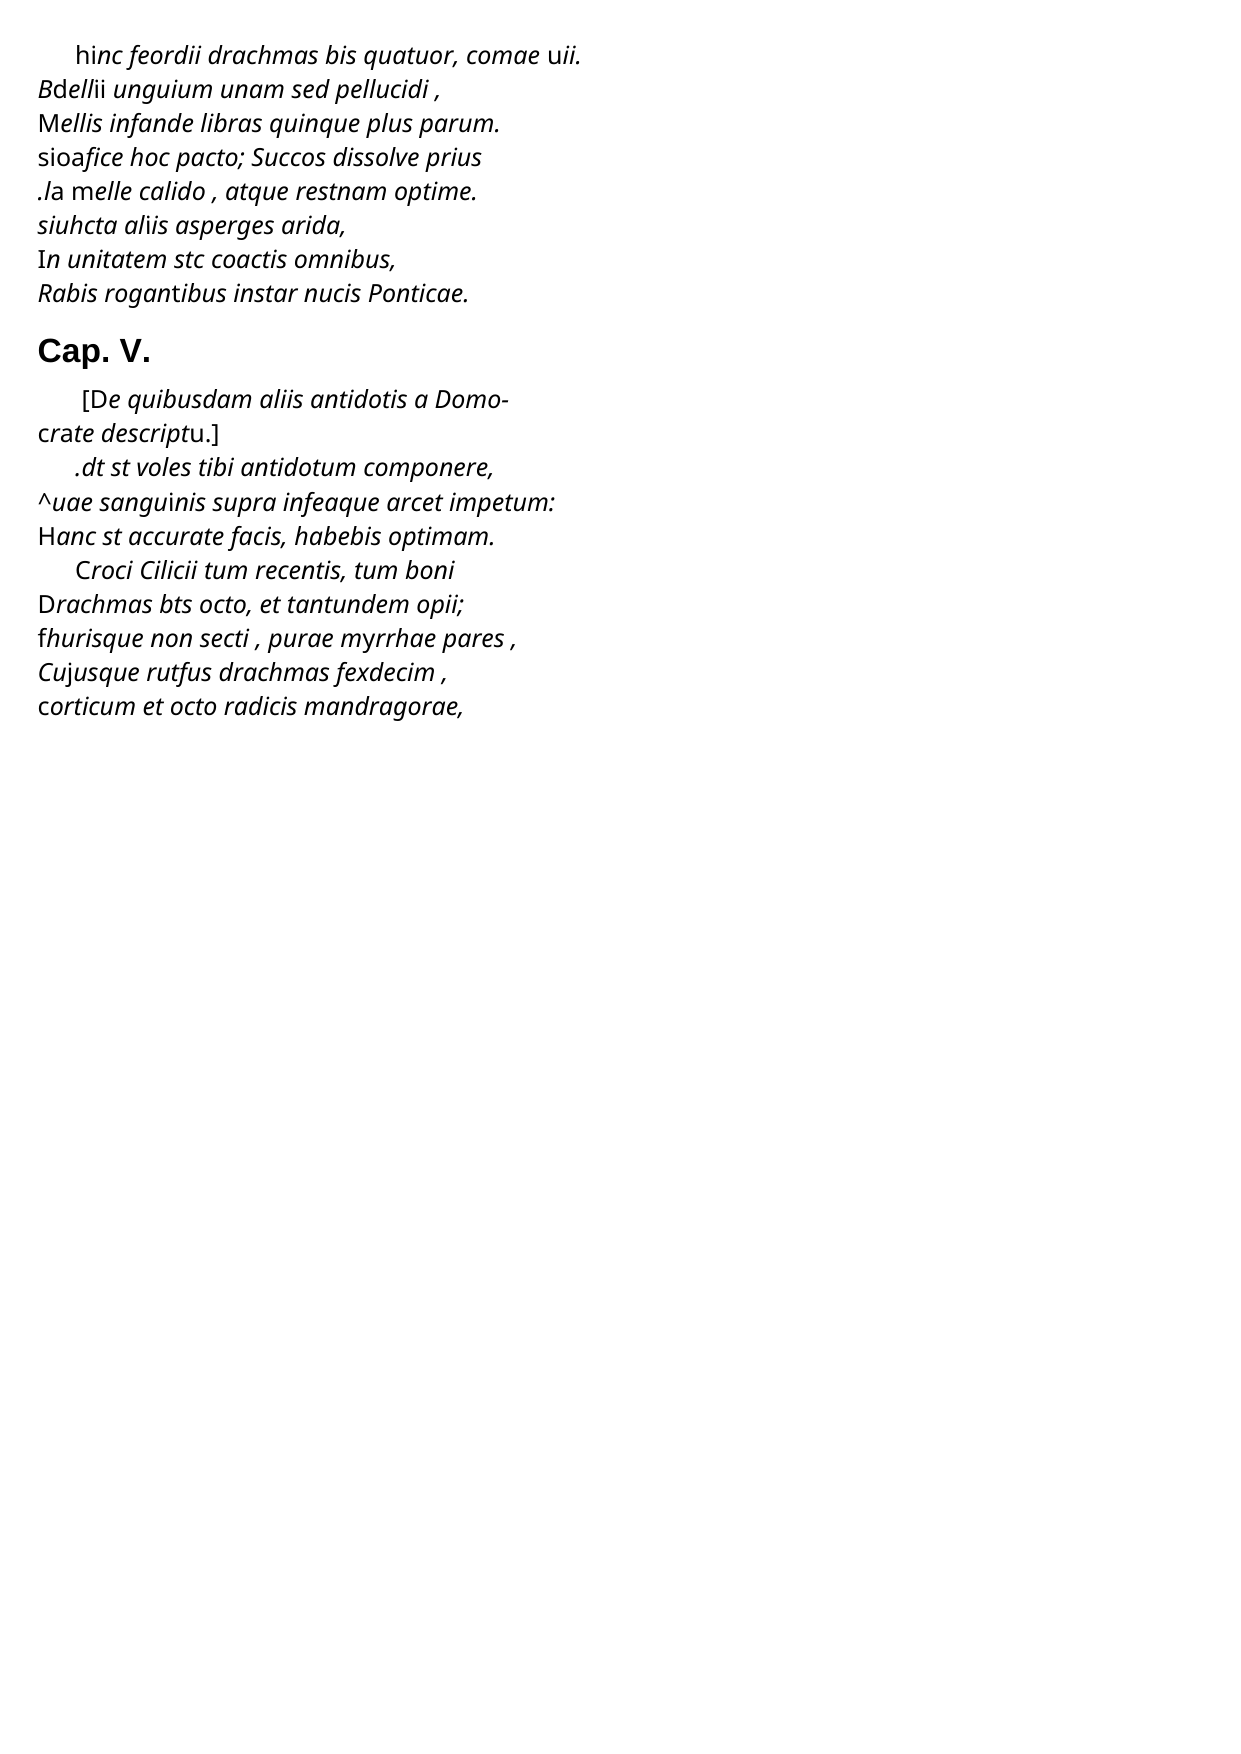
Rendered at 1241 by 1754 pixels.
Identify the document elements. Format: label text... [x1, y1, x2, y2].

subtitle Cap. V. [37, 331, 1203, 369]
text .dt st voles tibi antidotum componere, ^uae sanguinis supra infeaque arcet impetum: Hanc st accurate facis, habebis optimam. [37, 450, 1203, 552]
text Croci Cilicii tum recentis, tum boni Drachmas bts octo, et tantundem opii; fhurisque non secti , purae myrrhae pares , Cujusque rutfus drachmas fexdecim , corticum et octo radicis mandragorae, [37, 552, 1203, 723]
text [De quibusdam aliis antidotis a Domo- crate descriptu.] [37, 382, 1203, 450]
text hinc feordii drachmas bis quatuor, comae uii. Bdellii unguium unam sed pellucidi , Mellis infande libras quinque plus parum. sioafice hoc pacto; Succos dissolve prius .la melle calido , atque restnam optime. siuhcta aliis asperges arida, In unitatem stc coactis omnibus, Rabis rogantibus instar nucis Ponticae. [37, 37, 1203, 310]
